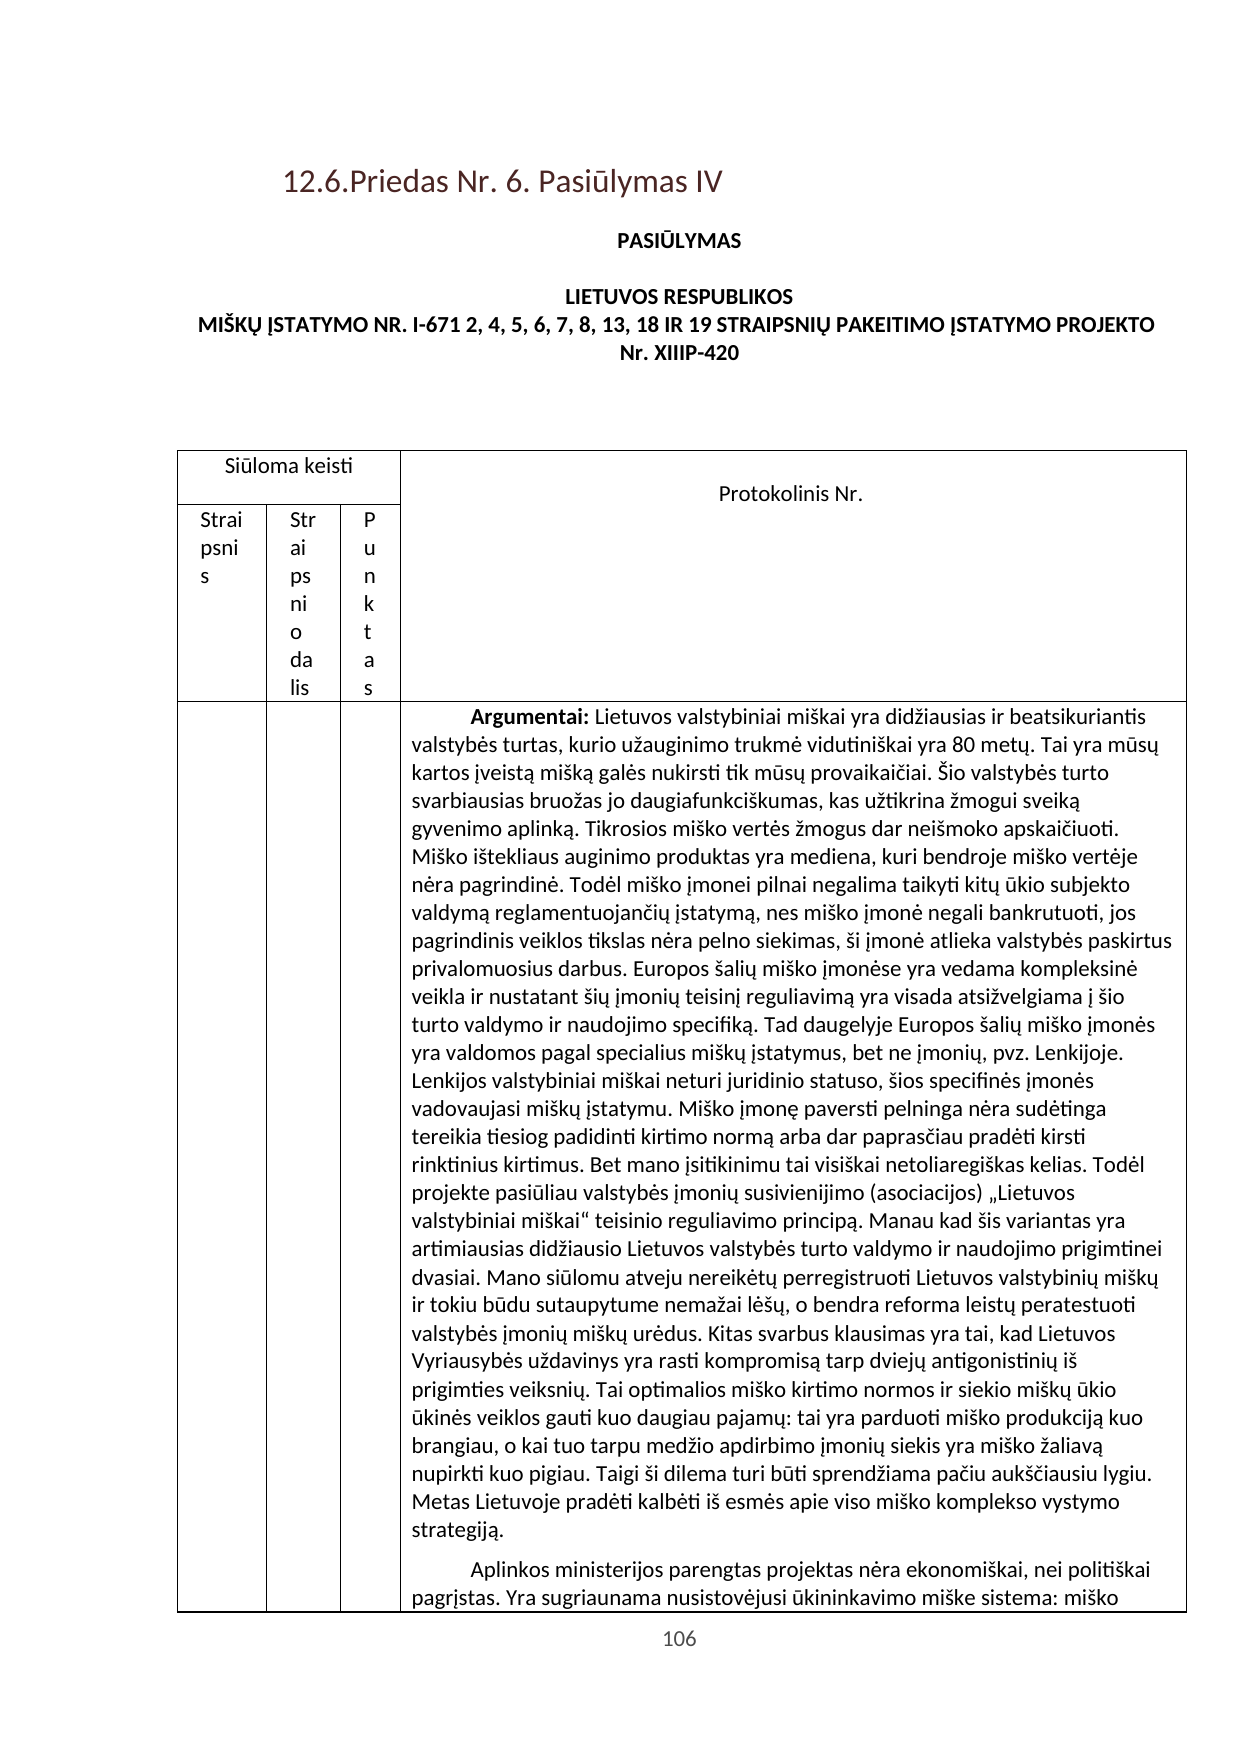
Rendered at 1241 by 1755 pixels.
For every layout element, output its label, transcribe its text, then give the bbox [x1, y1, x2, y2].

table_cell Straipsnio dalis [267, 505, 340, 701]
table_cell Argumentai: Lietuvos valstybiniai miškai yra didžiausias ir beatsikuriantis valstybės turtas, kurio užauginimo trukmė vidutiniškai yra 80 metų. Tai yra mūsų kartos įveistą mišką galės nukirsti tik mūsų provaikaičiai. Šio valstybės turto svarbiausias bruožas jo daugiafunkciškumas, kas užtikrina žmogui sveiką gyvenimo aplinką. Tikrosios miško vertės žmogus dar neišmoko apskaičiuoti. Miško ištekliaus auginimo produktas yra mediena, kuri bendroje miško vertėje nėra pagrindinė. Todėl miško įmonei pilnai negalima taikyti kitų ūkio subjekto valdymą reglamentuojančių įstatymą, nes miško įmonė negali bankrutuoti, jos pagrindinis veiklos tikslas nėra pelno siekimas, ši įmonė atlieka valstybės paskirtus privalomuosius darbus. Europos šalių miško įmonėse yra vedama kompleksinė veikla ir nustatant šių įmonių teisinį reguliavimą yra visada atsižvelgiama į šio turto valdymo ir naudojimo specifiką. Tad daugelyje Europos šalių miško įmonės yra valdomos pagal specialius miškų įstatymus, bet ne įmonių, pvz. Lenkijoje. Lenkijos valstybiniai miškai neturi juridinio statuso, šios specifinės įmonės vadovaujasi miškų įstatymu. Miško įmonę paversti pelninga nėra sudėtinga tereikia tiesiog padidinti kirtimo normą arba dar paprasčiau pradėti kirsti rinktinius kirtimus. Bet mano įsitikinimu tai visiškai netoliaregiškas kelias. Todėl projekte pasiūliau valstybės įmonių susivienijimo (asociacijos) „Lietuvos valstybiniai miškai“ teisinio reguliavimo principą. Manau kad šis variantas yra artimiausias didžiausio Lietuvos valstybės turto valdymo ir naudojimo prigimtinei dvasiai. Mano siūlomu atveju nereikėtų perregistruoti Lietuvos valstybinių miškų ir tokiu būdu sutaupytume nemažai lėšų, o bendra reforma leistų peratestuoti valstybės įmonių miškų urėdus. Kitas svarbus klausimas yra tai, kad Lietuvos Vyriausybės uždavinys yra rasti kompromisą tarp dviejų antigonistinių iš prigimties veiksnių. Tai optimalios miško kirtimo normos ir siekio miškų ūkio ūkinės veiklos gauti kuo daugiau pajamų: tai yra parduoti miško produkciją kuo brangiau, o kai tuo tarpu medžio apdirbimo įmonių siekis yra miško žaliavą nupirkti kuo pigiau. Taigi ši dilema turi būti sprendžiama pačiu aukščiausiu lygiu. Metas Lietuvoje pradėti kalbėti iš esmės apie viso miško komplekso vystymo strategiją. Aplinkos ministerijos parengtas projektas nėra ekonomiškai, nei politiškai pagrįstas. Yra sugriaunama nusistovėjusi ūkininkavimo miške sistema: miško [401, 702, 1186, 1611]
table_cell [267, 702, 340, 1611]
text MIŠKŲ ĮSTATYMO NR. I-671 2, 4, 5, 6, 7, 8, 13, 18 IR 19 STRAIPSNIŲ PAKEITIMO ĮSTATYMO PROJEKTO [177, 310, 1181, 338]
subtitle Priedas Nr. 6. Pasiūlymas IV [282, 161, 1181, 201]
text PASIŪLYMAS [177, 226, 1181, 254]
table_cell [178, 702, 266, 1611]
table_cell Punktas [341, 505, 400, 701]
text LIETUVOS RESPUBLIKOS [177, 282, 1181, 310]
text Nr. XIIIP-420 [177, 338, 1181, 366]
table_cell Straipsnis [178, 505, 266, 701]
table_header Protokolinis Nr. [401, 451, 1186, 701]
table_cell [341, 702, 400, 1611]
table_header Siūloma keisti [178, 451, 400, 504]
